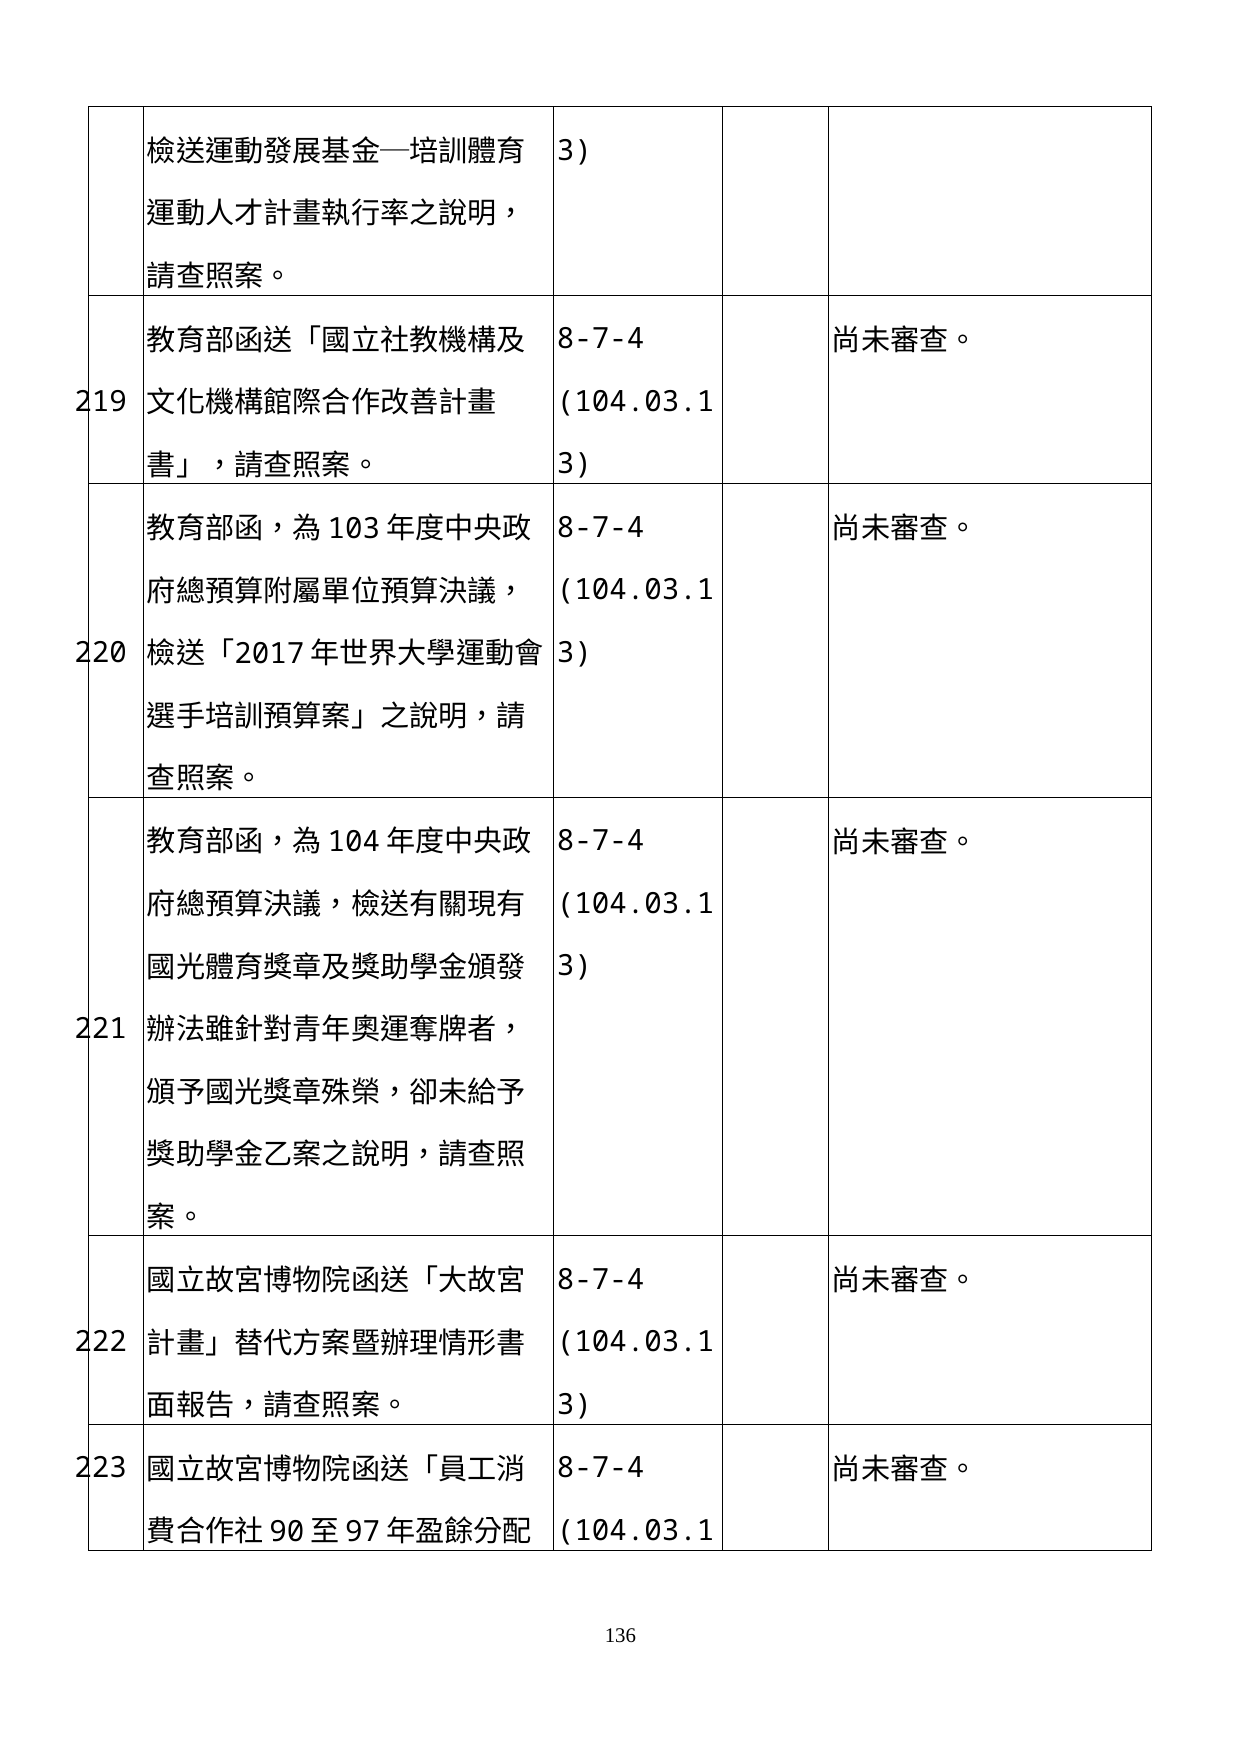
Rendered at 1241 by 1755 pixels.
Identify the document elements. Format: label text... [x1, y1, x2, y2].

table_cell [89, 296, 143, 483]
table_cell 8-7-4 (104.03.13) [554, 296, 722, 483]
table_cell 國立故宮博物院函送「員工消費合作社90至97年盈餘分配 [144, 1425, 553, 1550]
table_cell 3) [554, 107, 722, 294]
table_cell 教育部函送「國立社教機構及文化機構館際合作改善計畫書」，請查照案。 [144, 296, 553, 483]
table_cell 教育部函，為103年度中央政府總預算附屬單位預算決議，檢送「2017年世界大學運動會選手培訓預算案」之說明，請查照案。 [144, 484, 553, 797]
table_cell [723, 1236, 828, 1424]
table_cell 國立故宮博物院函送「大故宮計畫」替代方案暨辦理情形書面報告，請查照案。 [144, 1236, 553, 1424]
table_cell 尚未審查。 [829, 1425, 1151, 1550]
table_cell [89, 484, 143, 797]
table_cell [723, 1425, 828, 1550]
table_cell [89, 1425, 143, 1550]
table_cell 8-7-4 (104.03.13) [554, 798, 722, 1235]
table_cell [723, 107, 828, 294]
table_cell [829, 107, 1151, 294]
table_cell 8-7-4 (104.03.1 [554, 1425, 722, 1550]
table_cell [89, 798, 143, 1235]
table_cell 尚未審查。 [829, 296, 1151, 483]
table_cell [723, 798, 828, 1235]
table_cell [89, 107, 143, 294]
table_cell [89, 1236, 143, 1424]
table_cell 8-7-4 (104.03.13) [554, 1236, 722, 1424]
table_cell 教育部函，為104年度中央政府總預算決議，檢送有關現有國光體育獎章及獎助學金頒發辦法雖針對青年奧運奪牌者，頒予國光獎章殊榮，卻未給予獎助學金乙案之說明，請查照案。 [144, 798, 553, 1235]
table_cell 8-7-4 (104.03.13) [554, 484, 722, 797]
table_cell [723, 296, 828, 483]
table_cell 尚未審查。 [829, 484, 1151, 797]
table_cell 尚未審查。 [829, 1236, 1151, 1424]
table_cell [723, 484, 828, 797]
table_cell 檢送運動發展基金─培訓體育運動人才計畫執行率之說明，請查照案。 [144, 107, 553, 294]
table_cell 尚未審查。 [829, 798, 1151, 1235]
